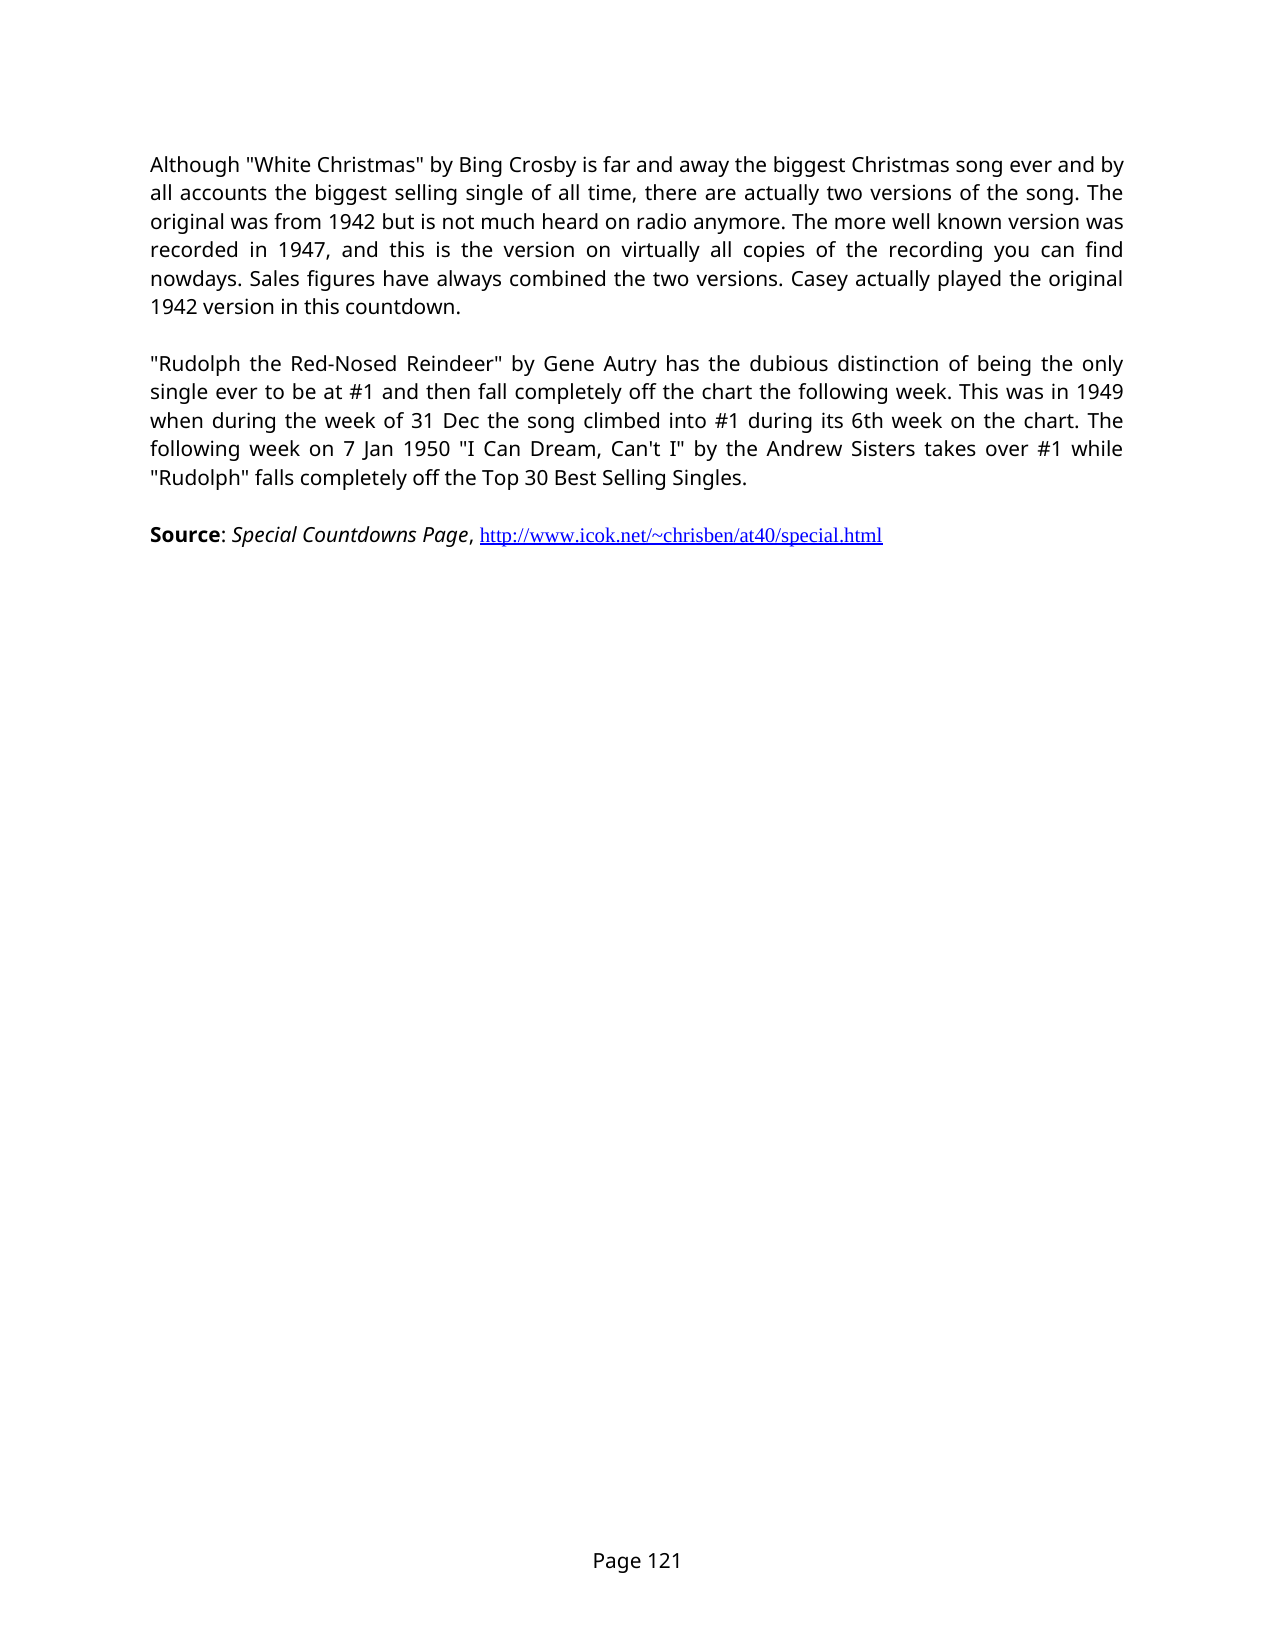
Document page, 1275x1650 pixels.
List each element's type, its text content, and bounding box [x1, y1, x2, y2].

text Although "White Christmas" by Bing Crosby is far and away the biggest Christmas song ever and by all accounts the biggest selling single of all time, there are actually two versions of the song. The original was from 1942 but is not much heard on radio anymore. The more well known version was recorded in 1947, and this is the version on virtually all copies of the recording you can find nowdays. Sales figures have always combined the two versions. Casey actually played the original 1942 version in this countdown. [150, 150, 1125, 321]
text Source: Special Countdowns Page, http://www.icok.net/~chrisben/at40/special.html [150, 520, 1125, 548]
text "Rudolph the Red-Nosed Reindeer" by Gene Autry has the dubious distinction of being the only single ever to be at #1 and then fall completely off the chart the following week. This was in 1949 when during the week of 31 Dec the song climbed into #1 during its 6th week on the chart. The following week on 7 Jan 1950 "I Can Dream, Can't I" by the Andrew Sisters takes over #1 while "Rudolph" falls completely off the Top 30 Best Selling Singles. [150, 349, 1125, 491]
